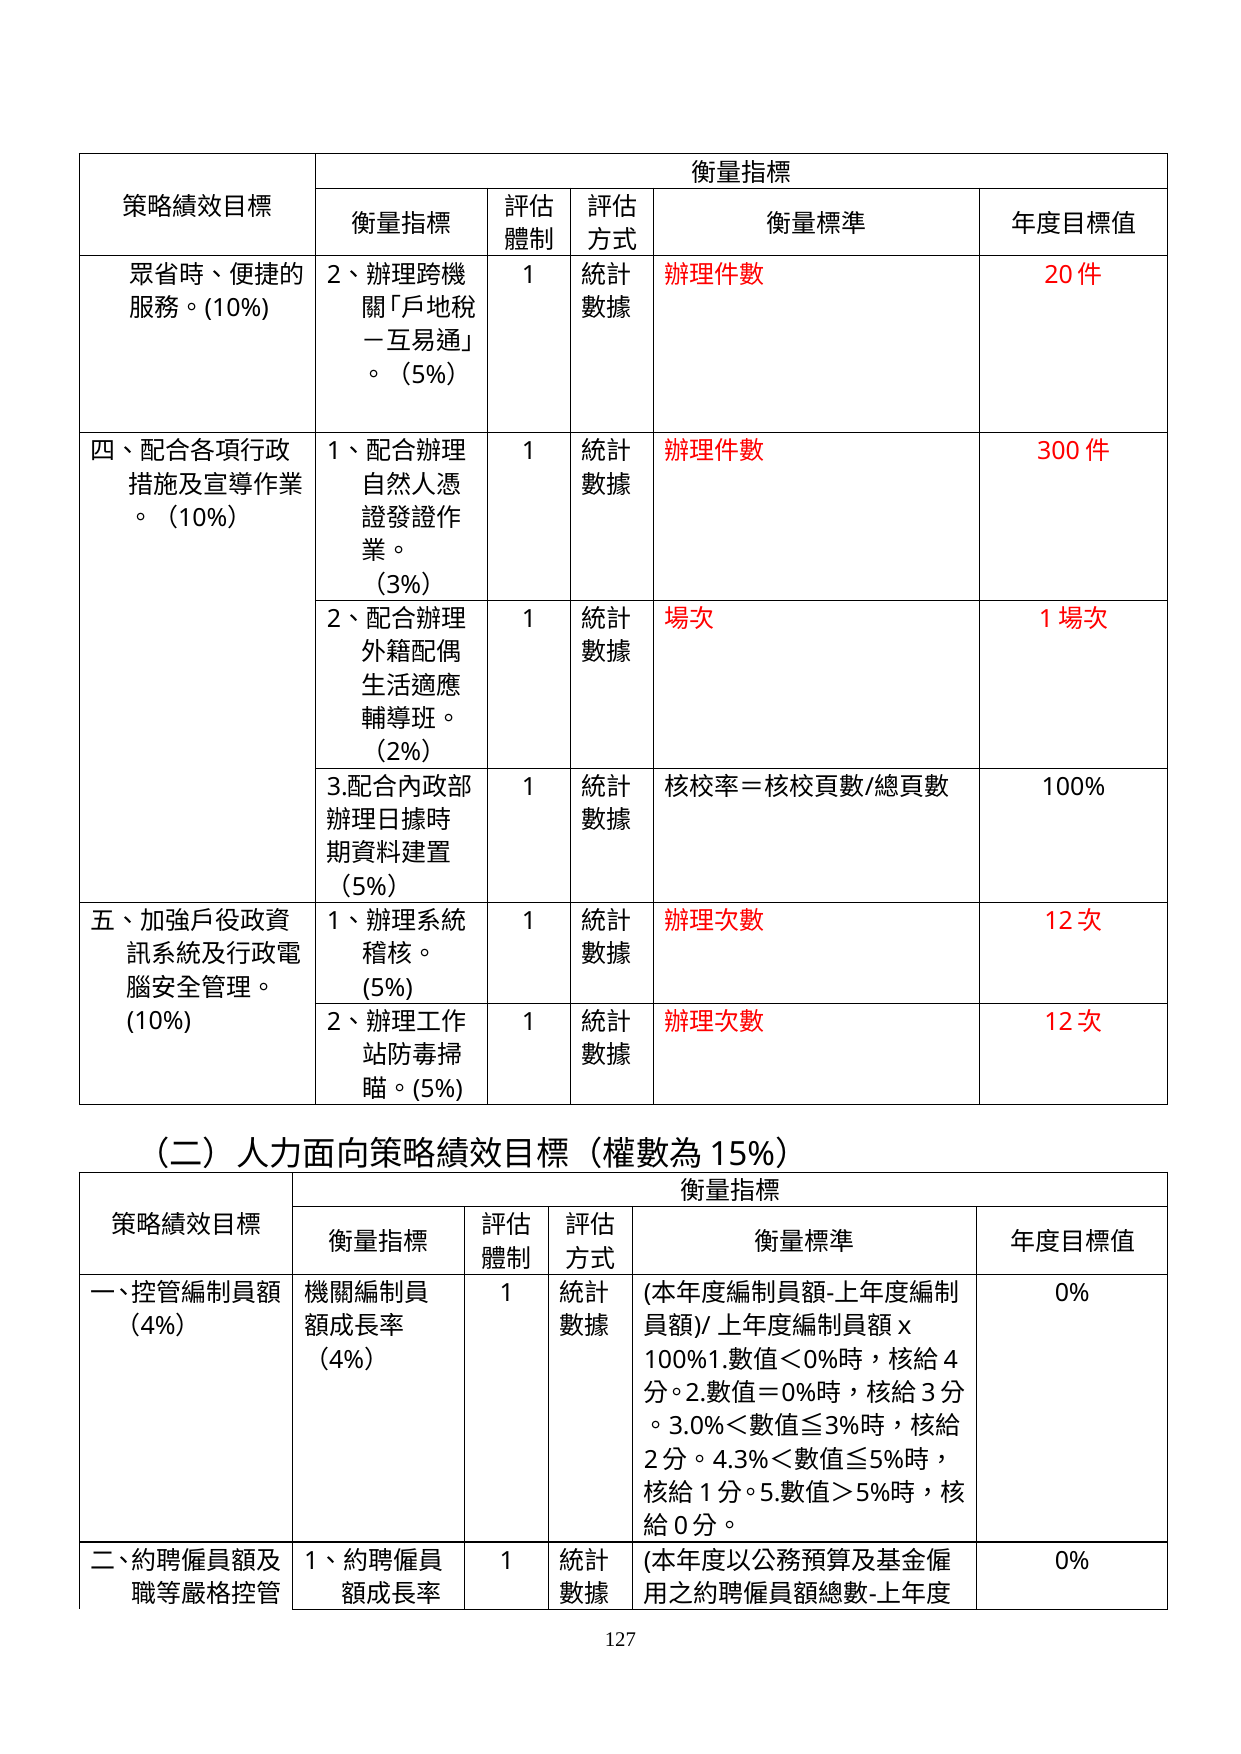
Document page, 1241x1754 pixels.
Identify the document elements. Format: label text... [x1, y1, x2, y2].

table_cell 300件 [980, 433, 1167, 600]
table_cell 12次 [980, 903, 1167, 1003]
table_cell 1、配合辦理自然人憑證發證作業。 （3%） [316, 433, 487, 600]
table_cell 核校率＝核校頁數/總頁數 [654, 769, 979, 902]
table_cell 辦理件數 [654, 256, 979, 432]
table_cell 統計數據 [571, 1004, 653, 1104]
table_cell 四、配合各項行政措施及宣導作業。（10%） [80, 433, 315, 902]
table_cell 統計數據 [571, 433, 653, 600]
table_cell 辦理件數 [654, 433, 979, 600]
table_cell 統計數據 [571, 769, 653, 902]
table_cell 衡量指標 [293, 1207, 464, 1274]
table_cell 辦理次數 [654, 1004, 979, 1104]
table_cell 1 [488, 903, 570, 1003]
table_cell 統計數據 [549, 1275, 632, 1541]
table_cell 五、加強戶役政資訊系統及行政電腦安全管理。(10%) [80, 903, 315, 1104]
text （二）人力面向策略績效目標（權數為15%） [136, 1138, 1104, 1172]
table_cell 統計數據 [571, 903, 653, 1003]
table_cell 衡量標準 [654, 189, 979, 255]
table_cell 2、辦理工作站防毒掃瞄。(5%) [316, 1004, 487, 1104]
table_cell 1 [488, 1004, 570, 1104]
table_cell 年度目標值 [977, 1207, 1167, 1274]
table_cell 評估體制 [488, 189, 570, 255]
table_cell 統計數據 [571, 601, 653, 767]
table_cell 20件 [980, 256, 1167, 432]
table_cell 12次 [980, 1004, 1167, 1104]
table_cell 1、辦理系統稽核。(5%) [316, 903, 487, 1003]
table_cell 1 [465, 1275, 548, 1541]
table_cell 3.配合內政部辦理日據時期資料建置（5%） [316, 769, 487, 902]
table_cell 1 [465, 1543, 548, 1609]
table_cell 衡量指標 [316, 189, 487, 255]
table_cell 0% [977, 1275, 1167, 1541]
table_cell 1 [488, 601, 570, 767]
table_cell 1 [488, 433, 570, 600]
table_cell 年度目標值 [980, 189, 1167, 255]
table_cell 評估方式 [549, 1207, 632, 1274]
table_cell 2、辦理跨機關「戶地稅－互易通」。（5%） [316, 256, 487, 432]
table_cell 眾省時、便捷的服務。(10%) [80, 256, 315, 432]
table_cell 二、約聘僱員額及職等嚴格控管 [80, 1543, 292, 1609]
table_cell 1 [488, 769, 570, 902]
table_header 衡量指標 [293, 1173, 1167, 1206]
table_header 策略績效目標 [80, 1173, 292, 1274]
table_cell 1 [488, 256, 570, 432]
table_cell 0% [977, 1543, 1167, 1609]
table_cell 100% [980, 769, 1167, 902]
table_cell (本年度以公務預算及基金僱用之約聘僱員額總數-上年度 [633, 1543, 976, 1609]
table_cell 1場次 [980, 601, 1167, 767]
table_cell 場次 [654, 601, 979, 767]
table_cell 機關編制員額成長率 （4%） [293, 1275, 464, 1541]
table_cell 評估方式 [571, 189, 653, 255]
table_cell 評估體制 [465, 1207, 548, 1274]
table_cell 1、約聘僱員額成長率 [293, 1543, 464, 1609]
table_header 衡量指標 [316, 154, 1167, 188]
table_cell 2、配合辦理外籍配偶生活適應輔導班。 （2%） [316, 601, 487, 767]
table_cell 辦理次數 [654, 903, 979, 1003]
table_header 策略績效目標 [80, 154, 315, 255]
table_cell 衡量標準 [633, 1207, 976, 1274]
table_cell 統計數據 [571, 256, 653, 432]
table_cell (本年度編制員額-上年度編制員額)/ 上年度編制員額ｘ100%1.數值＜0%時，核給4分。2.數值＝0%時，核給3分。3.0%＜數值≦3%時，核給2分。4.3%＜數值≦5%時，核給1分。5.數值＞5%時，核給0分。 [633, 1275, 976, 1541]
table_cell 統計數據 [549, 1543, 632, 1609]
table_cell 一、控管編制員額（4%） [80, 1275, 292, 1541]
